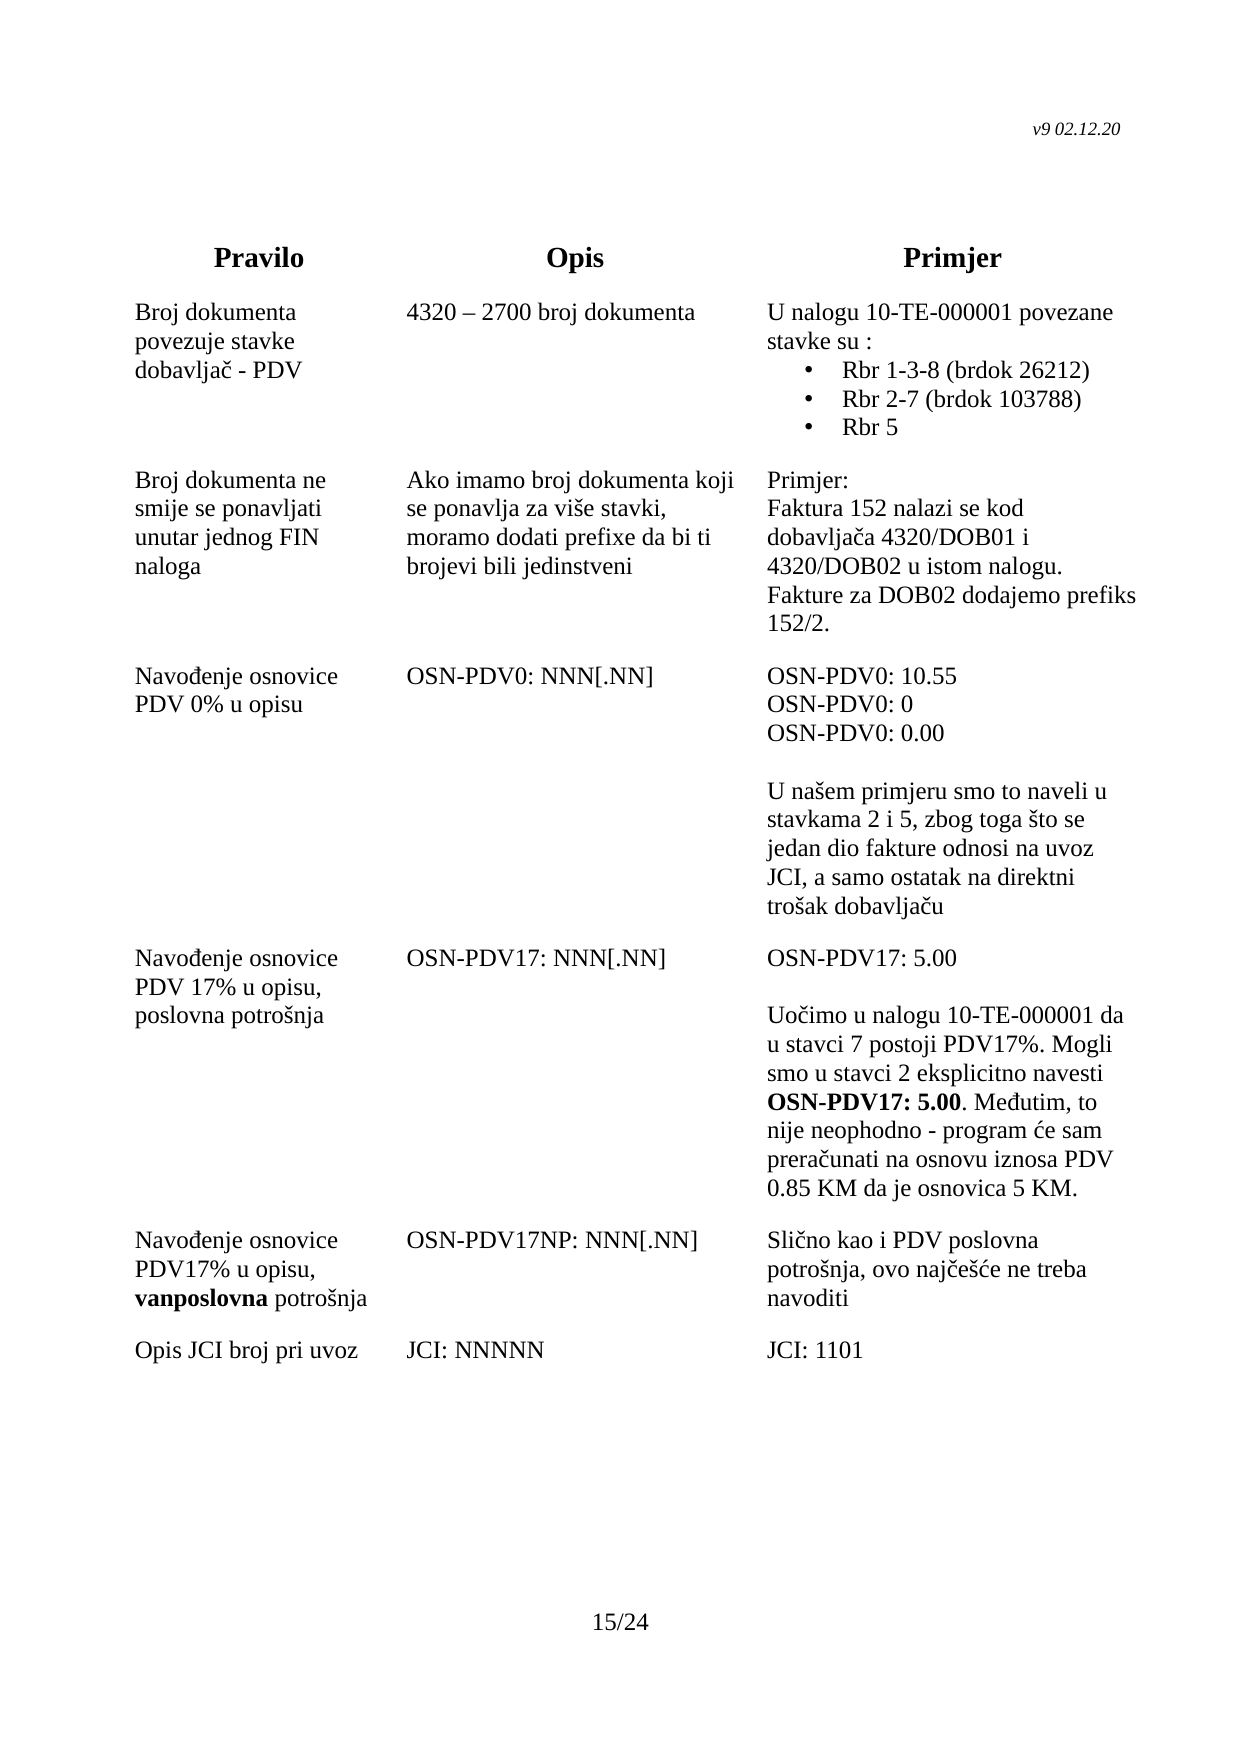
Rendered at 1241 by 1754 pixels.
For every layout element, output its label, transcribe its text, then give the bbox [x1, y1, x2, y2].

table_cell 4320 – 2700 broj dokumenta [395, 286, 755, 453]
table_cell OSN-PDV0: NNN[.NN] [395, 649, 755, 931]
table_cell Primjer: Faktura 152 nalazi se kod dobavljača 4320/DOB01 i 4320/DOB02 u istom nalogu. Fakture za DOB02 dodajemo prefiks 152/2. [755, 453, 1150, 649]
table_cell OSN-PDV0: 10.55 OSN-PDV0: 0 OSN-PDV0: 0.00 U našem primjeru smo to naveli u stavkama 2 i 5, zbog toga što se jedan dio fakture odnosi na uvoz JCI, a samo ostatak na direktni trošak dobavljaču [755, 649, 1150, 931]
table_header Pravilo [123, 229, 395, 286]
table_cell U nalogu 10-TE-000001 povezane stavke su : Rbr 1-3-8 (brdok 26212) Rbr 2-7 (brdok 103788) Rbr 5 [755, 286, 1150, 453]
table_cell OSN-PDV17: NNN[.NN] [395, 931, 755, 1213]
table_cell OSN-PDV17: 5.00 Uočimo u nalogu 10-TE-000001 da u stavci 7 postoji PDV17%. Mogli smo u stavci 2 eksplicitno navesti OSN-PDV17: 5.00. Međutim, to nije neophodno - program će sam preračunati na osnovu iznosa PDV 0.85 KM da je osnovica 5 KM. [755, 931, 1150, 1213]
table_cell OSN-PDV17NP: NNN[.NN] [395, 1214, 755, 1323]
table_header Primjer [755, 229, 1150, 286]
table_cell Opis JCI broj pri uvoz [123, 1323, 395, 1376]
table_cell Broj dokumenta ne smije se ponavljati unutar jednog FIN naloga [123, 453, 395, 649]
table_cell Broj dokumenta povezuje stavke dobavljač - PDV [123, 286, 395, 453]
table_cell Slično kao i PDV poslovna potrošnja, ovo najčešće ne treba navoditi [755, 1214, 1150, 1323]
table_cell Navođenje osnovice PDV17% u opisu, vanposlovna potrošnja [123, 1214, 395, 1323]
table_cell Navođenje osnovice PDV 17% u opisu, poslovna potrošnja [123, 931, 395, 1213]
table_cell JCI: 1101 [755, 1323, 1150, 1376]
table_cell Ako imamo broj dokumenta koji se ponavlja za više stavki, moramo dodati prefixe da bi ti brojevi bili jedinstveni [395, 453, 755, 649]
table_header Opis [395, 229, 755, 286]
table_cell JCI: NNNNN [395, 1323, 755, 1376]
table_cell Navođenje osnovice PDV 0% u opisu [123, 649, 395, 931]
